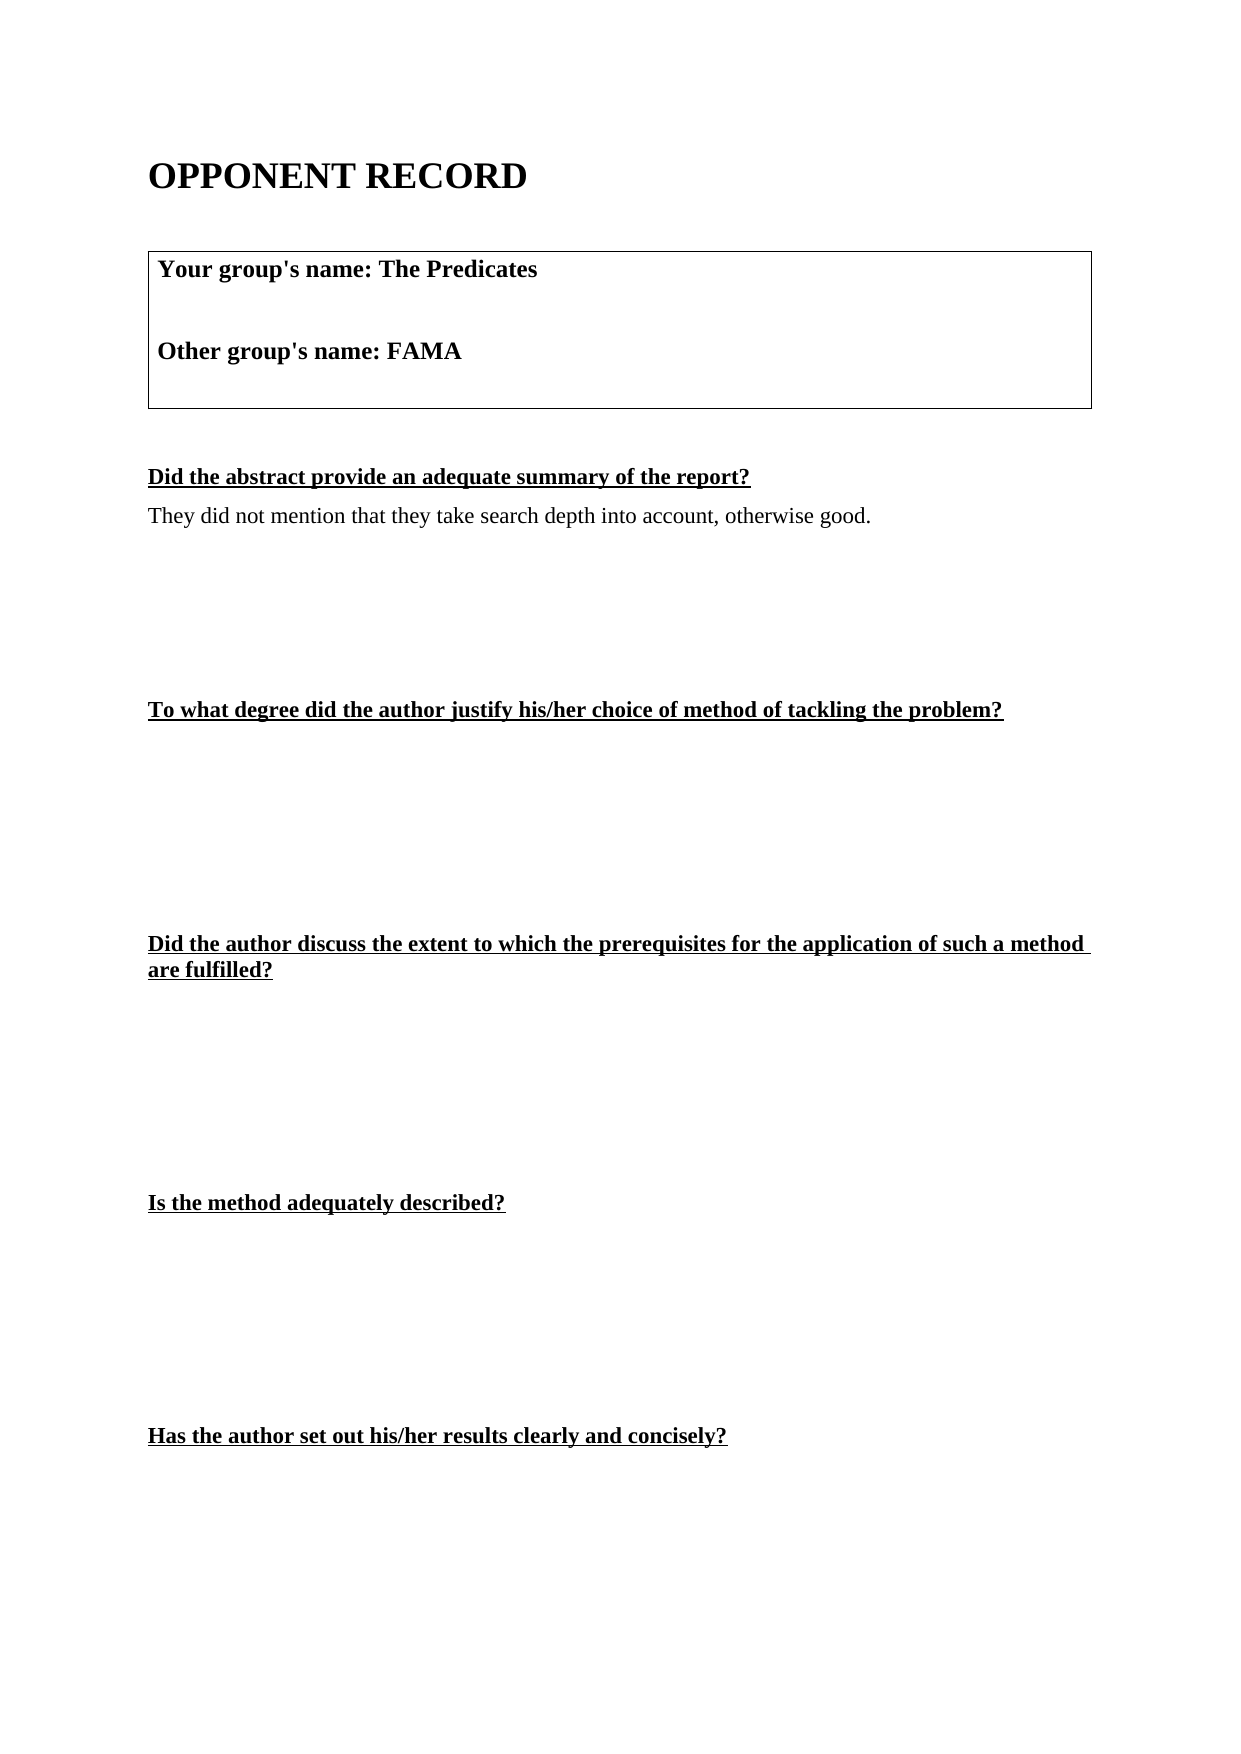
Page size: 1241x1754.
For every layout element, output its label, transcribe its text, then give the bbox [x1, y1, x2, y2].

text Is the method adequately described? [148, 1189, 1092, 1215]
text OPPONENT RECORD [148, 154, 1092, 197]
text Your group's name: The Predicates [149, 252, 1091, 283]
text Has the author set out his/her results clearly and concisely? [148, 1422, 1092, 1448]
text Other group's name: FAMA [149, 333, 1091, 365]
text They did not mention that they take search depth into account, otherwise good. [148, 502, 1092, 528]
text Did the author discuss the extent to which the prerequisites for the application of such a method are fulfilled? [148, 929, 1092, 982]
text Did the abstract provide an adequate summary of the report? [148, 463, 1092, 490]
text To what degree did the author justify his/her choice of method of tackling the problem? [148, 696, 1092, 723]
